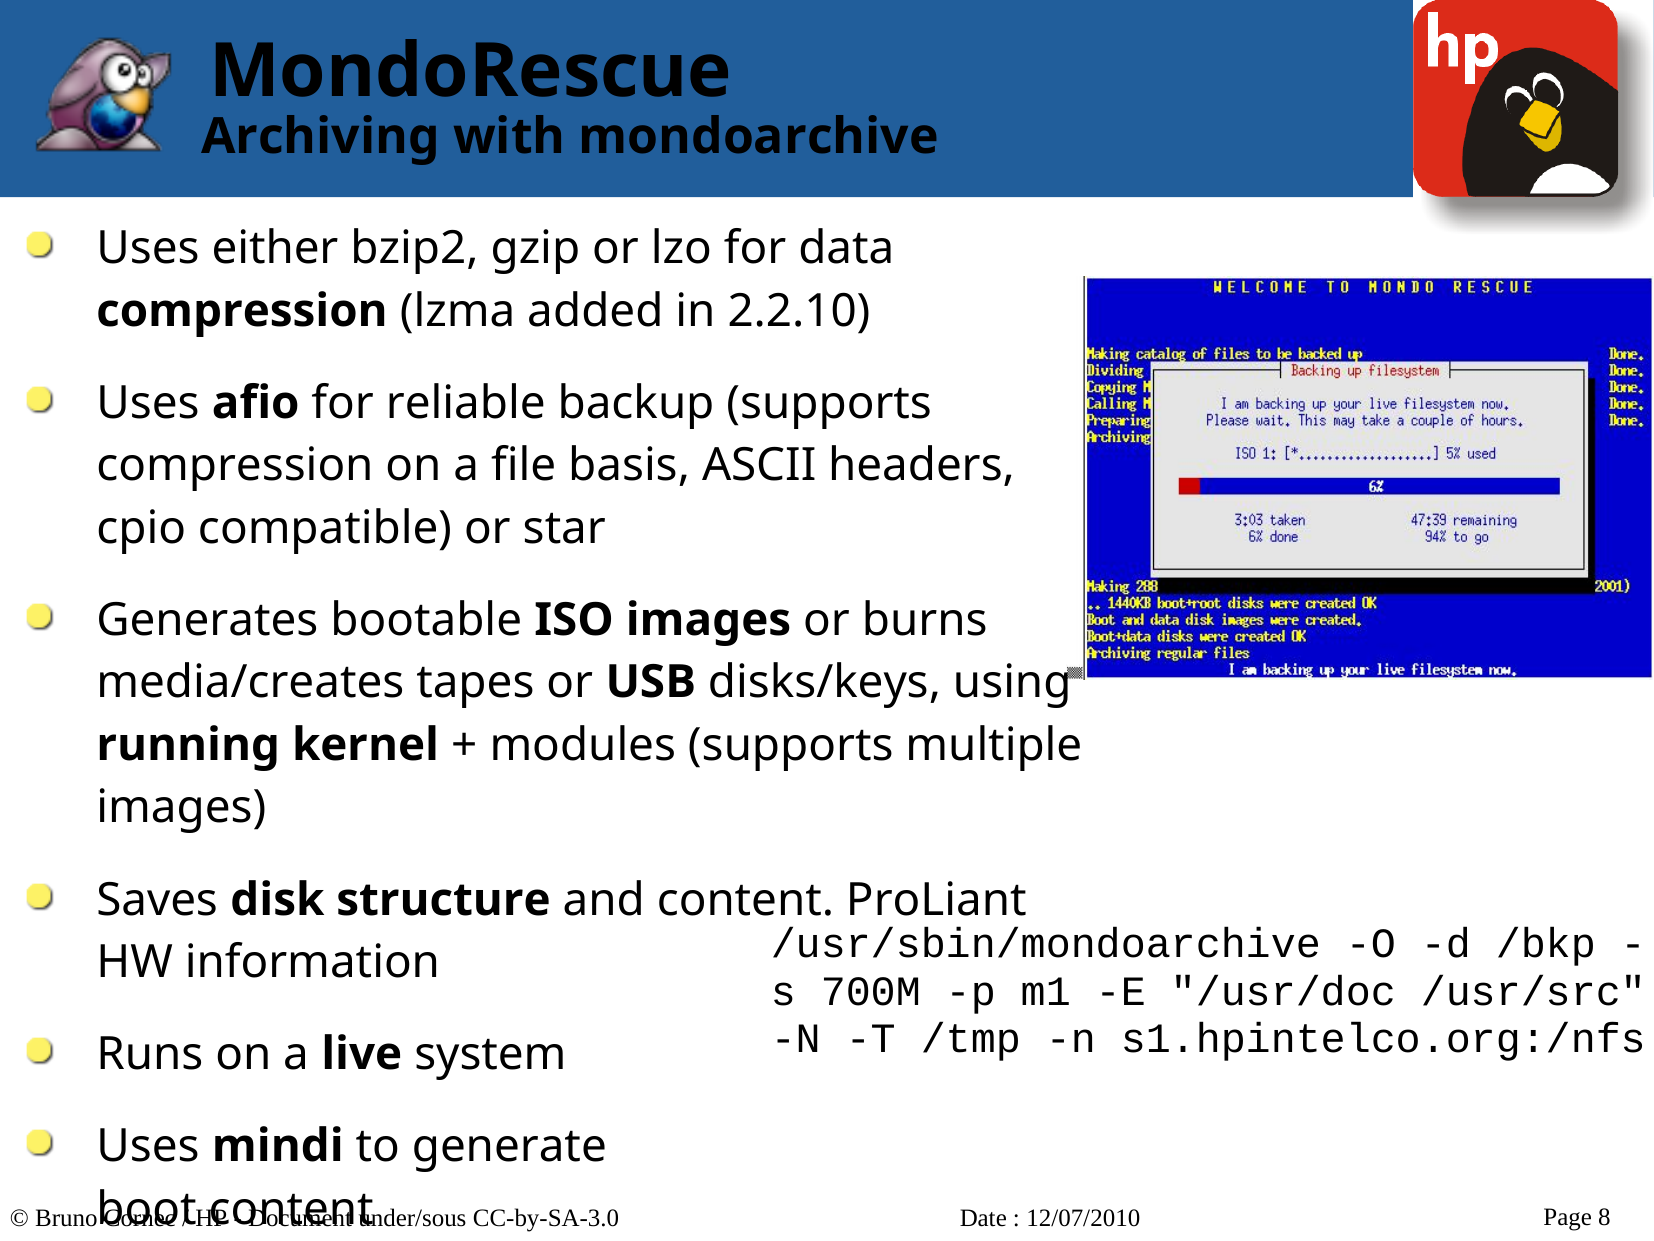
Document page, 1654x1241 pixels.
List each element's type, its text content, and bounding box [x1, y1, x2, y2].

text_box /usr/sbin/mondoarchive -O -d /bkp -s 700M -p m1 -E "/usr/doc /usr/src" -N -T /tmp -n s1.hpintelco.org:/nfs [770, 922, 1654, 1122]
picture [1413, 0, 1654, 235]
picture [0, 0, 211, 199]
list Uses either bzip2, gzip or lzo for data compression (lzma added in 2.2.10) Uses afio for reliable backup (supports compression on a file basis, ASCII headers, cpio compatible) or star Generates bootable ISO images or burns media/creates tapes or USB disks/keys, using running kernel + modules (supports multiple images) Saves disk structure and content. ProLiant HW information Runs on a live system Uses mindi to generate boot content [13, 214, 1093, 1187]
title Archiving with mondoarchive [201, 32, 1190, 241]
picture [1093, 276, 1654, 680]
